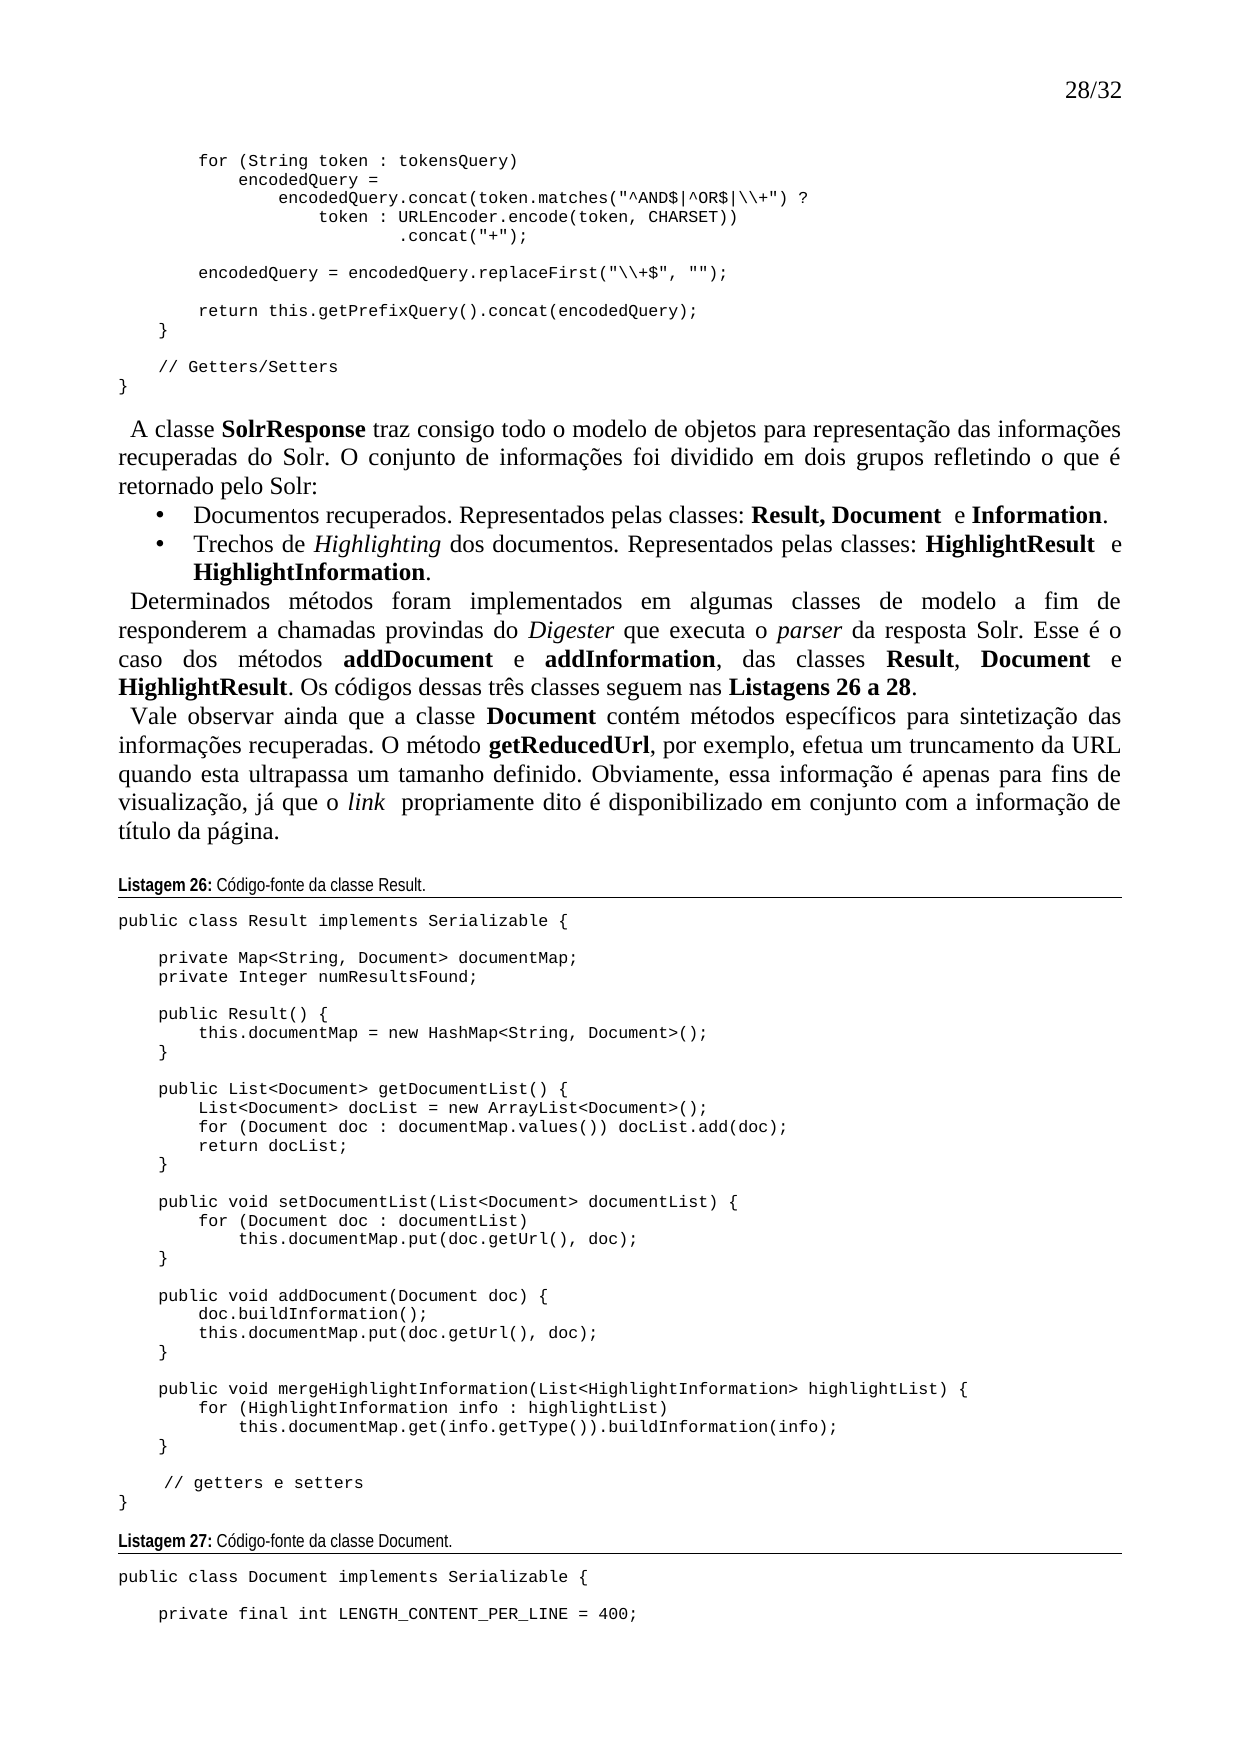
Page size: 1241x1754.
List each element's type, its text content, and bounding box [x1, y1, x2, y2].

list } [118, 1248, 1122, 1267]
list this.documentMap.put(doc.getUrl(), doc); [118, 1230, 1122, 1248]
list public Result() { [118, 1005, 1122, 1023]
list this.documentMap.put(doc.getUrl(), doc); [118, 1323, 1122, 1342]
list private Map<String, Document> documentMap; [118, 948, 1122, 967]
list doc.buildInformation(); [118, 1305, 1122, 1323]
list for (Document doc : documentList) [118, 1211, 1122, 1230]
list } [118, 376, 1122, 395]
list } [118, 1492, 1122, 1511]
list .concat("+"); [118, 226, 1122, 245]
text A classe SolrResponse traz consigo todo o modelo de objetos para representação das informações recuperadas do Solr. O conjunto de informações foi dividido em dois grupos refletindo o que é retornado pelo Solr: [118, 414, 1122, 500]
text Determinados métodos foram implementados em algumas classes de modelo a fim de responderem a chamadas provindas do Digester que executa o parser da resposta Solr. Esse é o caso dos métodos addDocument e addInformation, das classes Result, Document e HighlightResult. Os códigos dessas três classes seguem nas Listagens 26 a 28. [118, 586, 1122, 701]
list private Integer numResultsFound; [118, 967, 1122, 986]
list public void addDocument(Document doc) { [118, 1286, 1122, 1305]
list Trechos de Highlighting dos documentos. Representados pelas classes: HighlightResult e HighlightInformation. [156, 529, 1122, 586]
list this.documentMap = new HashMap<String, Document>(); [118, 1023, 1122, 1042]
list } [118, 1155, 1122, 1173]
list public class Document implements Serializable { [118, 1567, 1122, 1586]
list encodedQuery.concat(token.matches("^AND$|^OR$|\\+") ? [118, 189, 1122, 207]
list public List<Document> getDocumentList() { [118, 1080, 1122, 1098]
list } [118, 1436, 1122, 1455]
text Vale observar ainda que a classe Document contém métodos específicos para sintetização das informações recuperadas. O método getReducedUrl, por exemplo, efetua um truncamento da URL quando esta ultrapassa um tamanho definido. Obviamente, essa informação é apenas para fins de visualização, já que o link propriamente dito é disponibilizado em conjunto com a informação de título da página. [118, 701, 1122, 845]
list token : URLEncoder.encode(token, CHARSET)) [118, 207, 1122, 226]
list for (HighlightInformation info : highlightList) [118, 1398, 1122, 1417]
list // Getters/Setters [118, 357, 1122, 376]
list Documentos recuperados. Representados pelas classes: Result, Document e Information. [156, 500, 1122, 529]
list return docList; [118, 1136, 1122, 1155]
list public void mergeHighlightInformation(List<HighlightInformation> highlightList) { [118, 1380, 1122, 1398]
list Listagem 26: Código-fonte da classe Result. [118, 874, 1122, 897]
list } [118, 1342, 1122, 1361]
list } [118, 1042, 1122, 1061]
list List<Document> docList = new ArrayList<Document>(); [118, 1098, 1122, 1117]
list return this.getPrefixQuery().concat(encodedQuery); [118, 301, 1122, 320]
list private final int LENGTH_CONTENT_PER_LINE = 400; [118, 1604, 1122, 1623]
list public void setDocumentList(List<Document> documentList) { [118, 1192, 1122, 1211]
list // getters e setters [118, 1473, 1122, 1492]
list } [118, 320, 1122, 339]
list for (String token : tokensQuery) [118, 151, 1122, 170]
list for (Document doc : documentMap.values()) docList.add(doc); [118, 1117, 1122, 1136]
list this.documentMap.get(info.getType()).buildInformation(info); [118, 1417, 1122, 1436]
list public class Result implements Serializable { [118, 911, 1122, 930]
list encodedQuery = encodedQuery.replaceFirst("\\+$", ""); [118, 264, 1122, 282]
list encodedQuery = [118, 170, 1122, 189]
list Listagem 27: Código-fonte da classe Document. [118, 1530, 1122, 1553]
